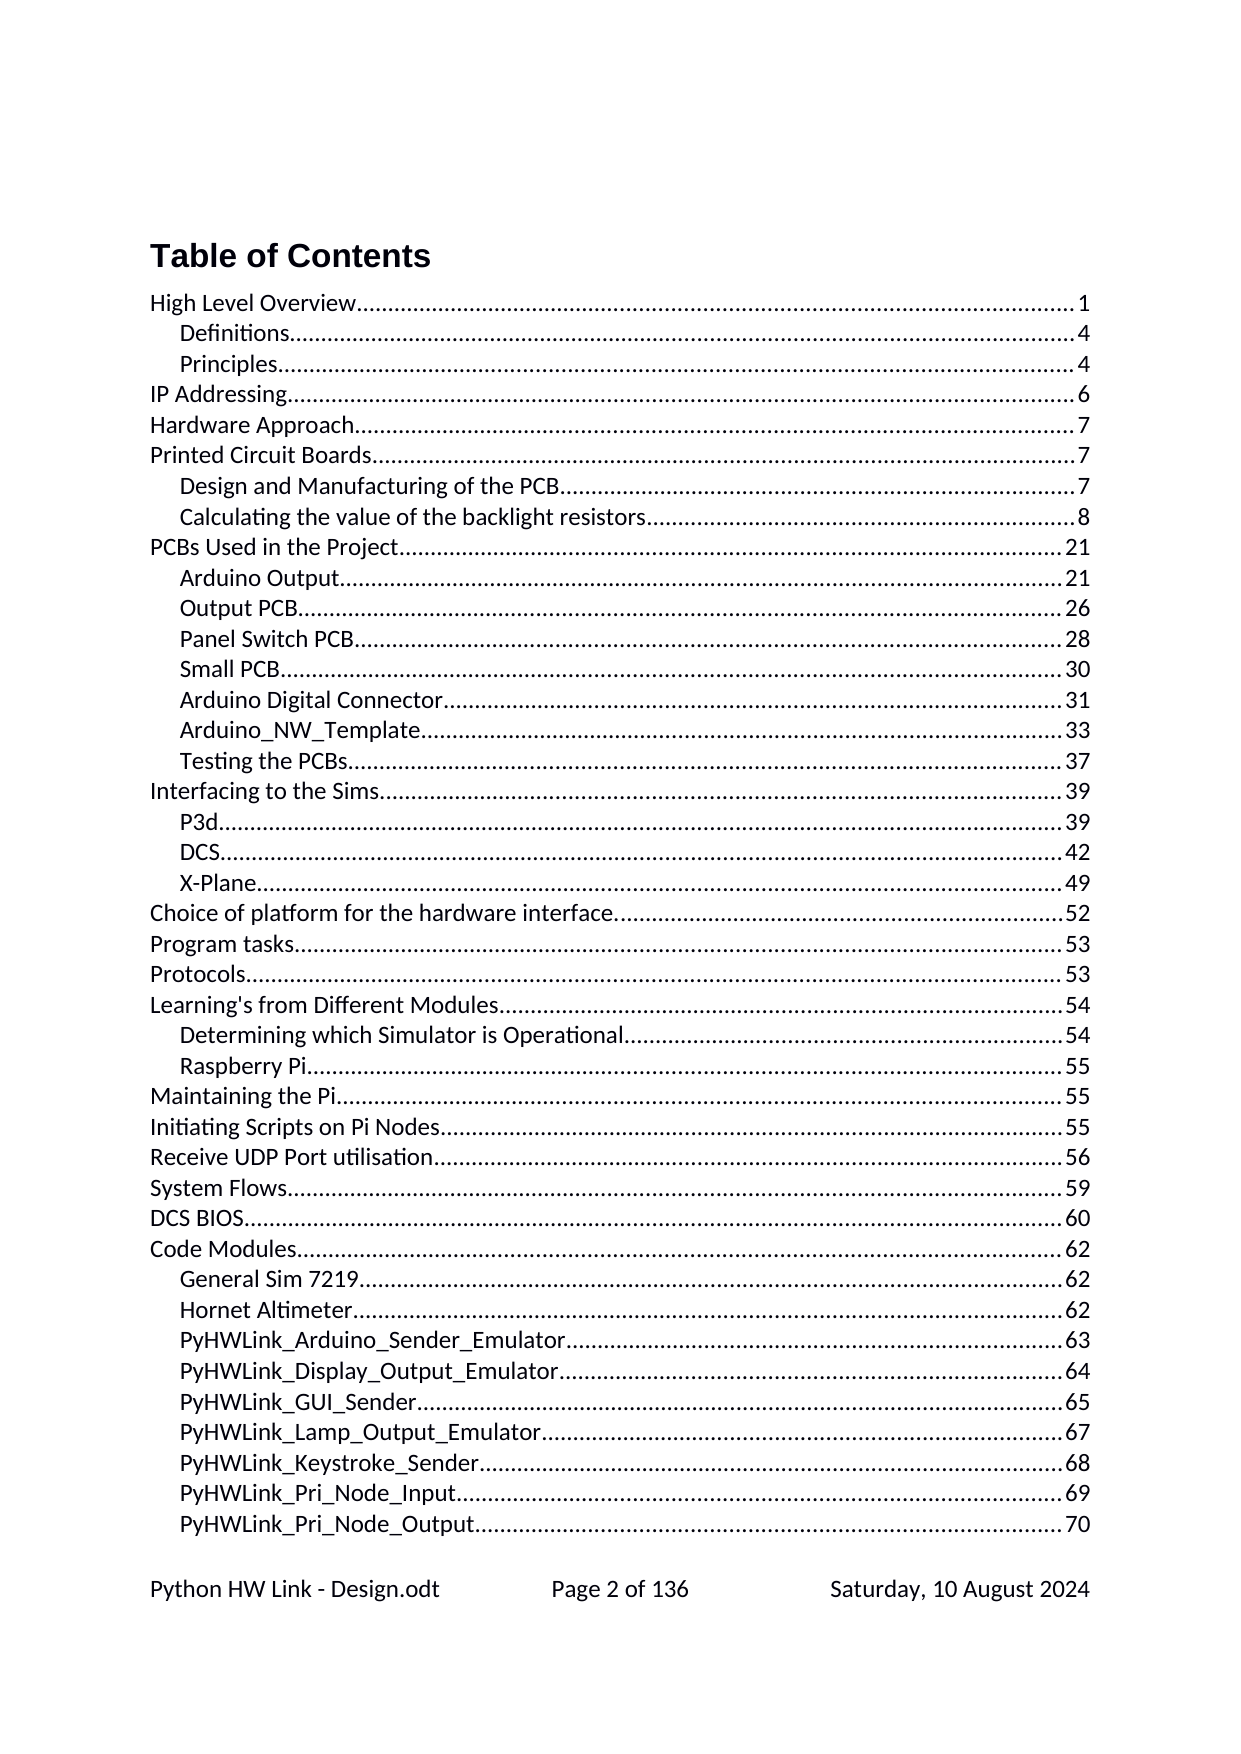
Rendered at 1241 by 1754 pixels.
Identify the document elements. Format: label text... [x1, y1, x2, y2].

text PyHWLink_Pri_Node_Output 70 [179, 1508, 1090, 1538]
text PyHWLink_Pri_Node_Input 69 [179, 1477, 1090, 1508]
text Design and Manufacturing of the PCB 7 [179, 470, 1090, 501]
text Hornet Altimeter 62 [179, 1294, 1090, 1325]
text Principles 4 [179, 348, 1090, 378]
text Arduino Output 21 [179, 562, 1090, 592]
text High Level Overview 1 [150, 287, 1090, 317]
subtitle Table of Contents [150, 236, 1090, 274]
text Output PCB 26 [179, 592, 1090, 623]
text Initiating Scripts on Pi Nodes 55 [150, 1111, 1090, 1142]
text PyHWLink_Display_Output_Emulator 64 [179, 1355, 1090, 1386]
text Learning's from Different Modules 54 [150, 989, 1090, 1019]
text Choice of platform for the hardware interface. 52 [150, 897, 1090, 928]
text Testing the PCBs 37 [179, 745, 1090, 775]
text PCBs Used in the Project 21 [150, 531, 1090, 562]
text PyHWLink_Keystroke_Sender 68 [179, 1447, 1090, 1477]
text Printed Circuit Boards 7 [150, 439, 1090, 470]
text Definitions 4 [179, 317, 1090, 348]
text Arduino Digital Connector 31 [179, 684, 1090, 714]
text X-Plane 49 [179, 867, 1090, 897]
text Calculating the value of the backlight resistors 8 [179, 501, 1090, 531]
text General Sim 7219 62 [179, 1264, 1090, 1294]
text PyHWLink_GUI_Sender 65 [179, 1386, 1090, 1416]
text Receive UDP Port utilisation 56 [150, 1142, 1090, 1172]
text IP Addressing 6 [150, 378, 1090, 409]
text P3d 39 [179, 806, 1090, 836]
text Hardware Approach 7 [150, 409, 1090, 439]
text DCS 42 [179, 836, 1090, 867]
text Protocols 53 [150, 958, 1090, 989]
text Small PCB 30 [179, 653, 1090, 684]
text Arduino_NW_Template 33 [179, 714, 1090, 745]
text Program tasks 53 [150, 928, 1090, 958]
text Code Modules 62 [150, 1233, 1090, 1264]
text Determining which Simulator is Operational 54 [179, 1019, 1090, 1050]
text Interfacing to the Sims. 39 [150, 775, 1090, 806]
text System Flows 59 [150, 1172, 1090, 1203]
text Raspberry Pi 55 [179, 1050, 1090, 1081]
text Panel Switch PCB 28 [179, 623, 1090, 653]
text PyHWLink_Arduino_Sender_Emulator 63 [179, 1325, 1090, 1355]
text PyHWLink_Lamp_Output_Emulator 67 [179, 1416, 1090, 1447]
text Maintaining the Pi 55 [150, 1081, 1090, 1111]
text DCS BIOS 60 [150, 1203, 1090, 1233]
